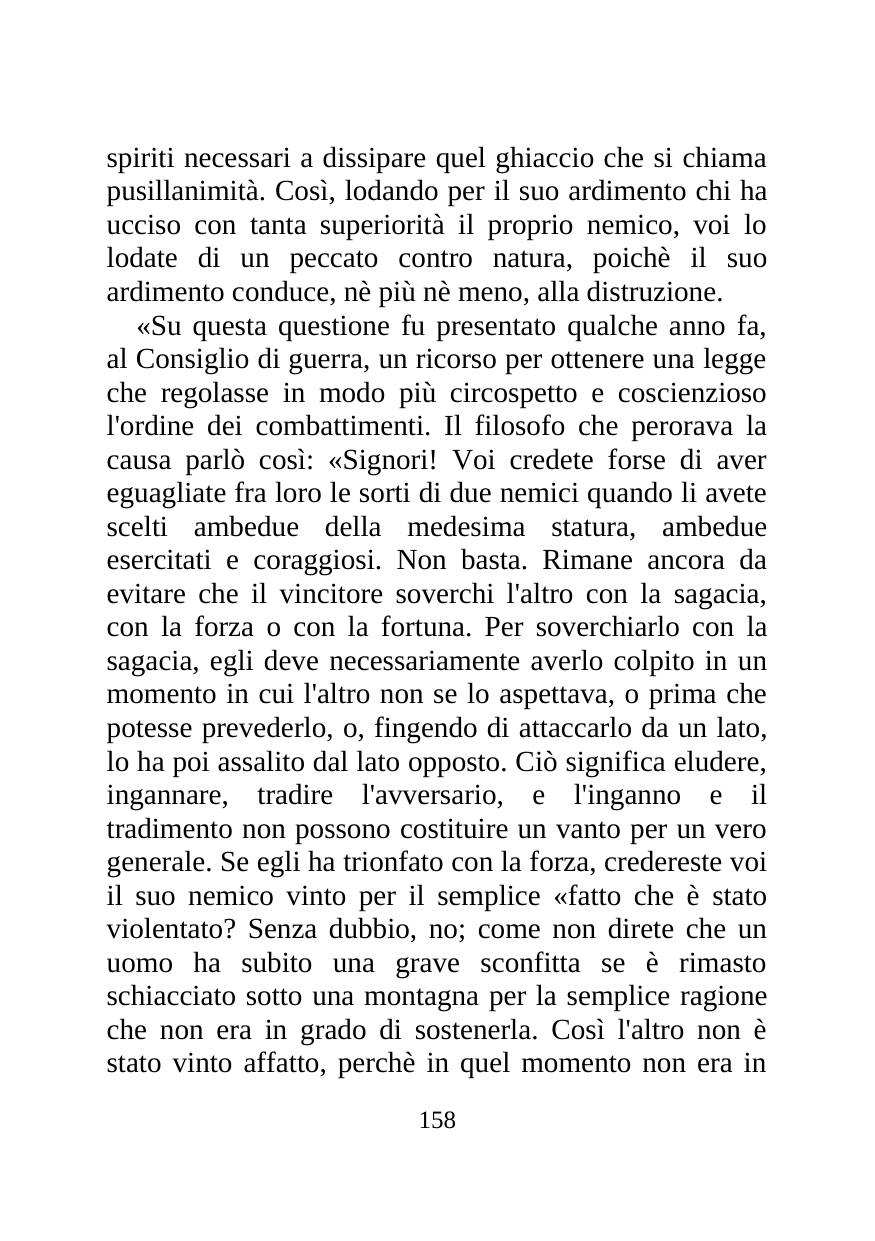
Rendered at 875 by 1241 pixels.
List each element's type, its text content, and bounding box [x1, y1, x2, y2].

text spiriti necessari a dissipare quel ghiaccio che si chiama pusillanimità. Così, lodando per il suo ardimento chi ha ucciso con tanta superiorità il proprio nemico, voi lo lodate di un peccato contro natura, poichè il suo ardimento conduce, nè più nè meno, alla distruzione. [106, 140, 768, 308]
text «Su questa questione fu presentato qualche anno fa, al Consiglio di guerra, un ricorso per ottenere una legge che regolasse in modo più circospetto e coscienzioso l'ordine dei combattimenti. Il filosofo che perorava la causa parlò così: «Signori! Voi credete forse di aver eguagliate fra loro le sorti di due nemici quando li avete scelti ambedue della medesima statura, ambedue esercitati e coraggiosi. Non basta. Rimane ancora da evitare che il vincitore soverchi l'altro con la sagacia, con la forza o con la fortuna. Per soverchiarlo con la sagacia, egli deve necessariamente averlo colpito in un momento in cui l'altro non se lo aspettava, o prima che potesse prevederlo, o, fingendo di attaccarlo da un lato, lo ha poi assalito dal lato opposto. Ciò significa eludere, ingannare, tradire l'avversario, e l'inganno e il tradimento non possono costituire un vanto per un vero generale. Se egli ha trionfato con la forza, credereste voi il suo nemico vinto per il semplice «fatto che è stato violentato? Senza dubbio, no; come non direte che un uomo ha subito una grave sconfitta se è rimasto schiacciato sotto una montagna per la semplice ragione che non era in grado di sostenerla. Così l'altro non è stato vinto affatto, perchè in quel momento non era in [106, 308, 768, 1079]
